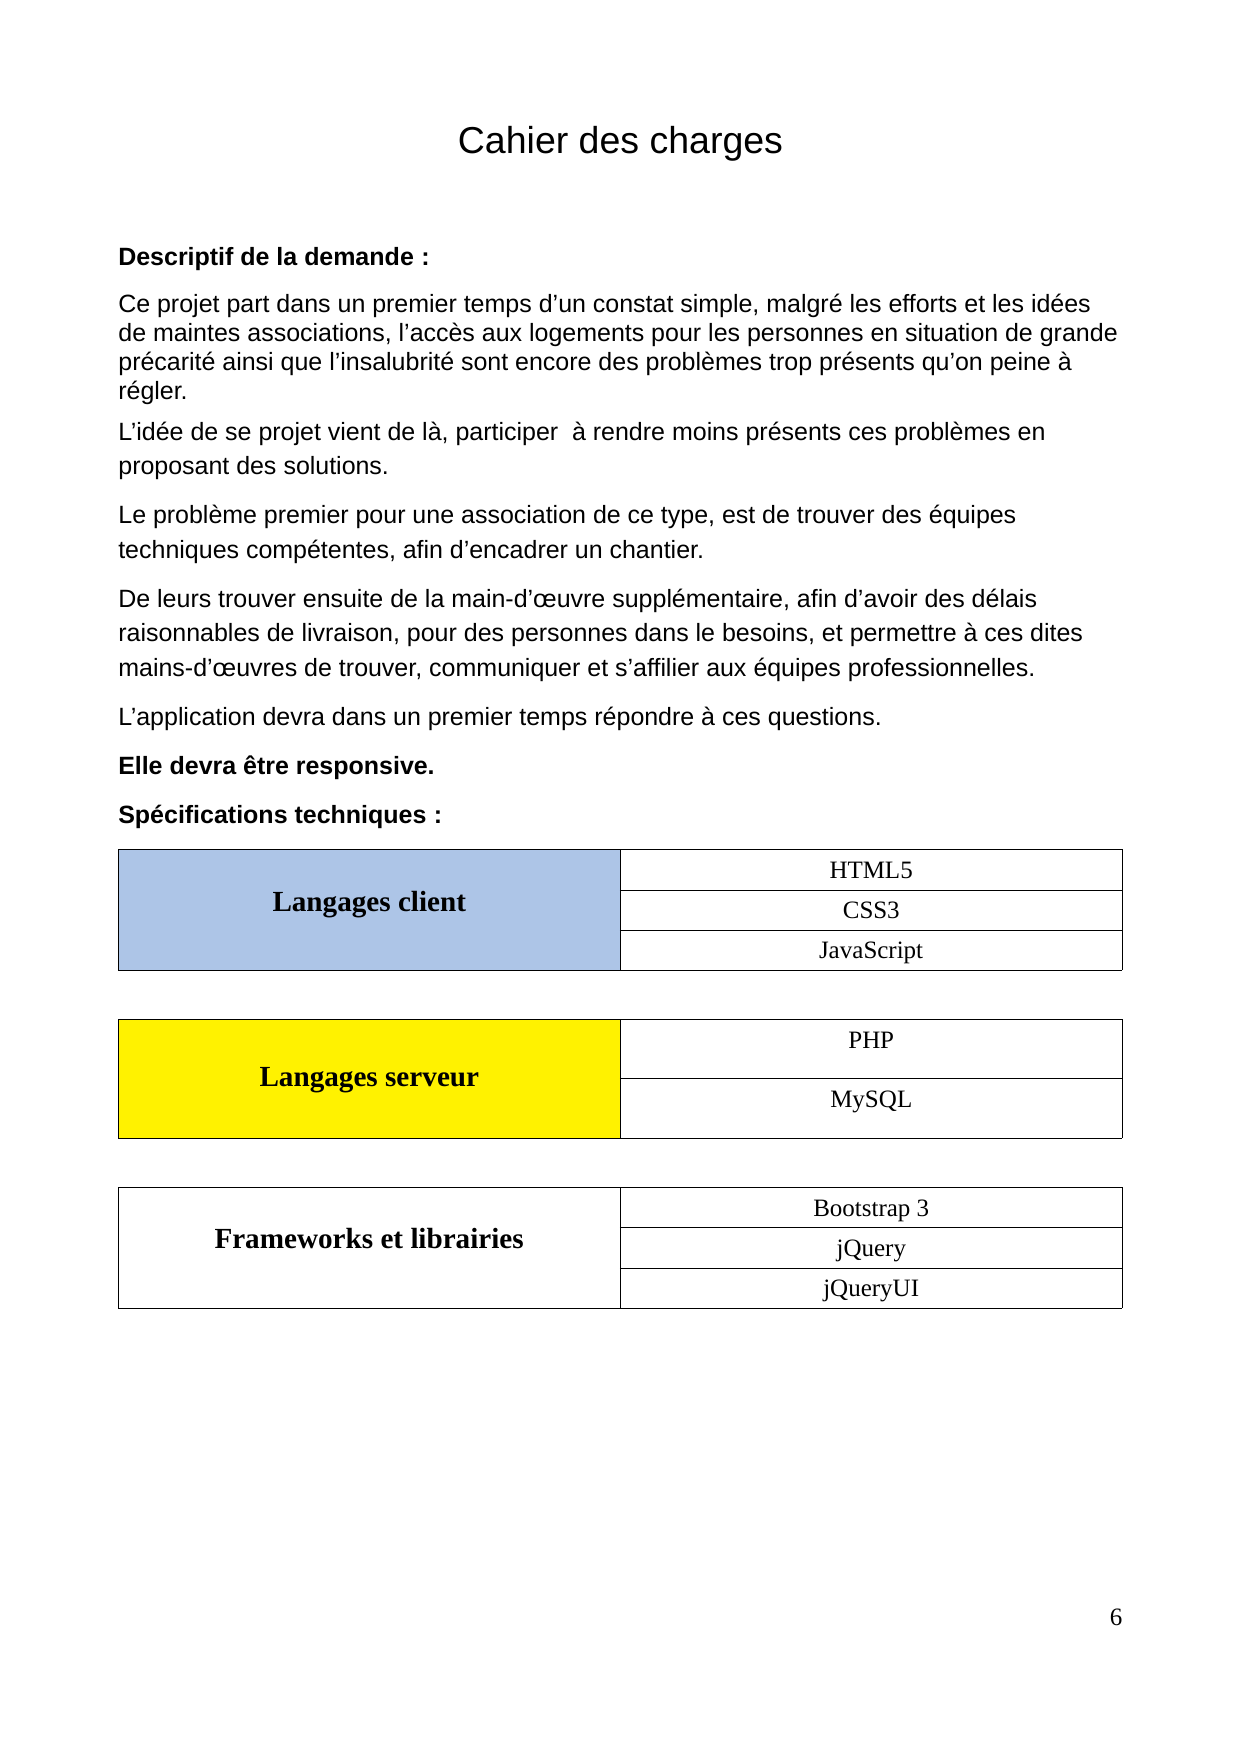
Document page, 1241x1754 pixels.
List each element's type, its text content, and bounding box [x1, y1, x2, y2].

subtitle Descriptif de la demande : [118, 242, 1122, 271]
table_cell JavaScript [621, 931, 1122, 970]
table_header PHP [621, 1020, 1122, 1078]
text Spécifications techniques : [118, 800, 1122, 829]
subtitle Ce projet part dans un premier temps d’un constat simple, malgré les efforts et les idées de maintes associations, l’accès aux logements pour les personnes en situation de grande précarité ainsi que l’insalubrité sont encore des problèmes trop présents qu’on peine à régler. [118, 289, 1122, 404]
table_cell jQuery [621, 1228, 1122, 1268]
table_header Frameworks et librairies [119, 1188, 620, 1308]
table_cell jQueryUI [621, 1269, 1122, 1308]
table_header Bootstrap 3 [621, 1188, 1122, 1227]
text 6 [118, 1602, 1122, 1631]
table_header Langages serveur [119, 1020, 620, 1138]
table_header HTML5 [621, 850, 1122, 889]
table_cell MySQL [621, 1079, 1122, 1138]
text L’idée de se projet vient de là, participer à rendre moins présents ces problèmes en proposant des solutions. [118, 417, 1122, 480]
table_header Langages client [119, 850, 620, 970]
subtitle Cahier des charges [118, 118, 1122, 161]
text L’application devra dans un premier temps répondre à ces questions. [118, 702, 1122, 731]
text Elle devra être responsive. [118, 751, 1122, 780]
table_cell CSS3 [621, 891, 1122, 930]
text De leurs trouver ensuite de la main-d’œuvre supplémentaire, afin d’avoir des délais raisonnables de livraison, pour des personnes dans le besoins, et permettre à ces dites mains-d’œuvres de trouver, communiquer et s’affilier aux équipes professionnelles. [118, 584, 1122, 682]
text Le problème premier pour une association de ce type, est de trouver des équipes techniques compétentes, afin d’encadrer un chantier. [118, 500, 1122, 564]
